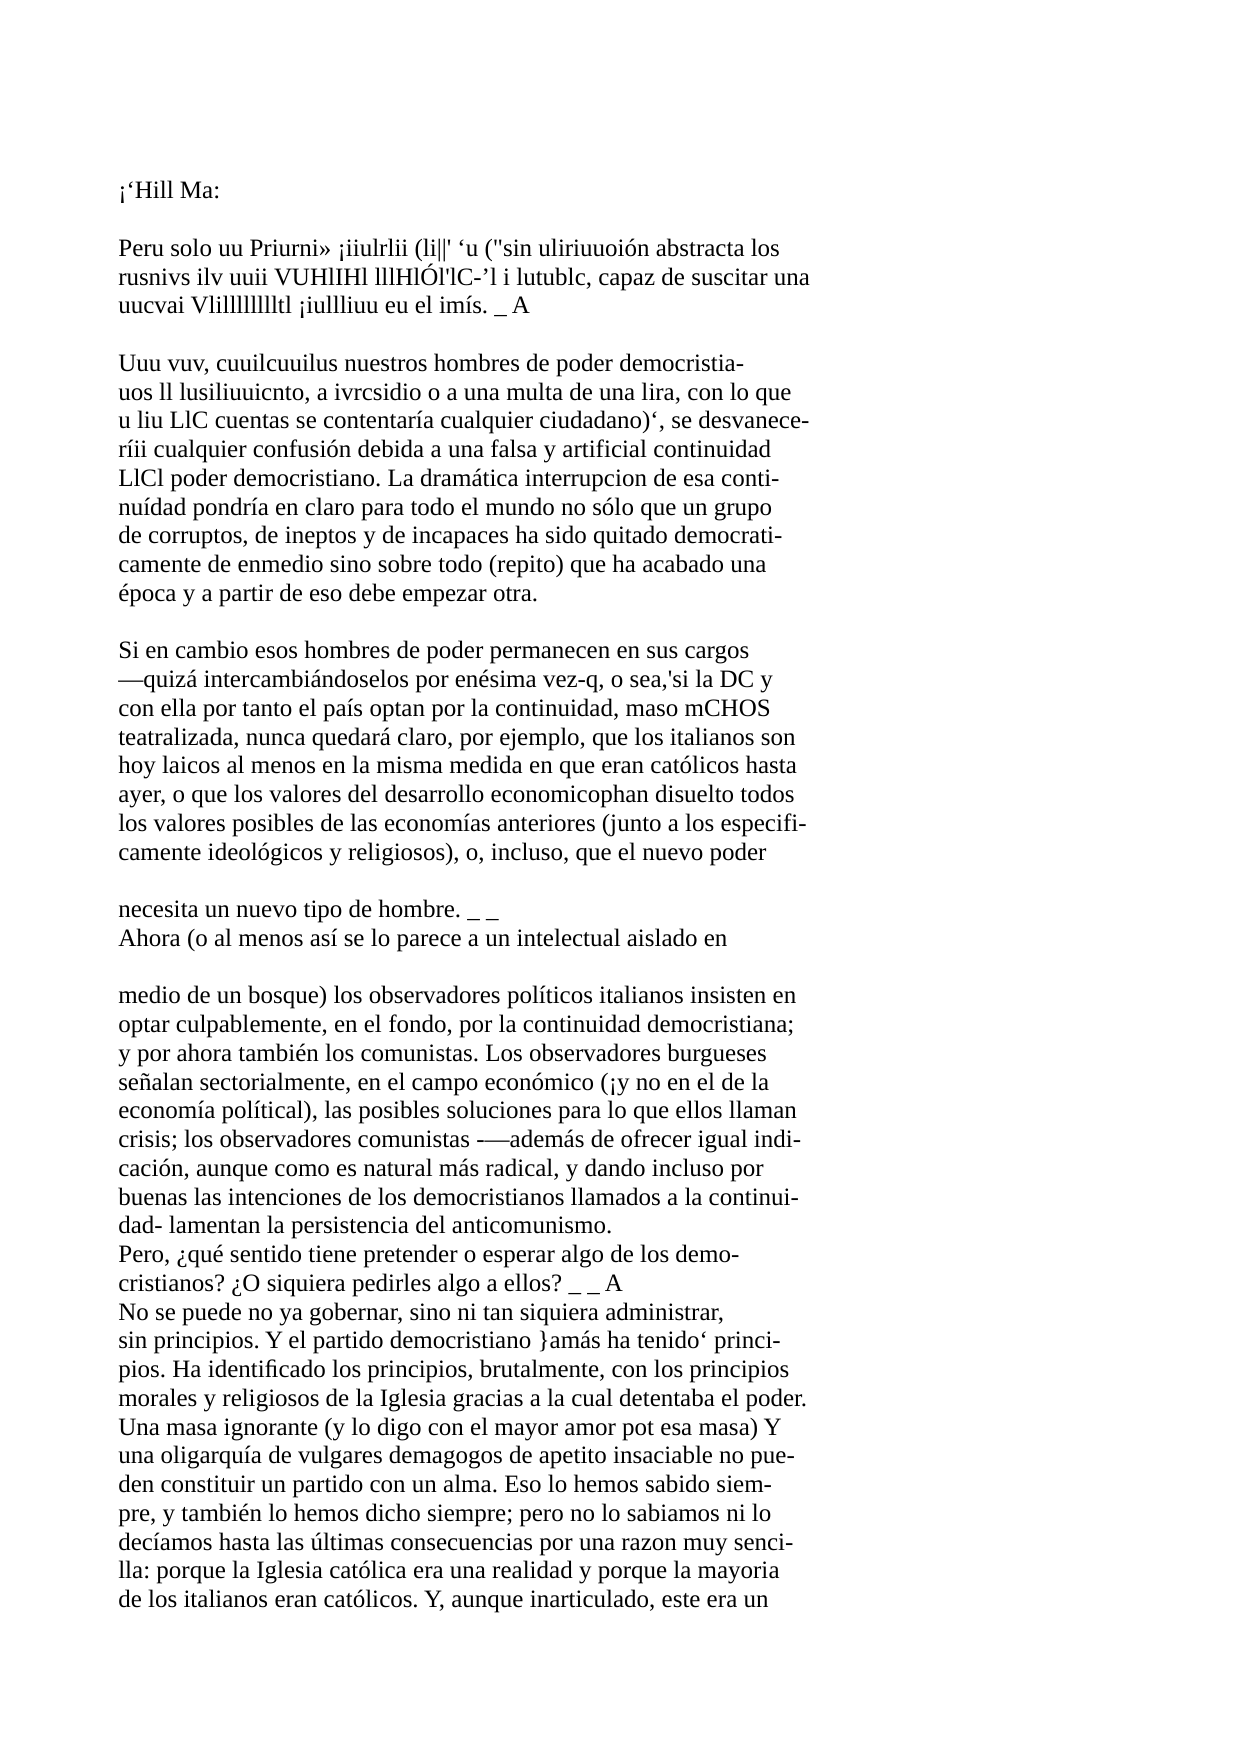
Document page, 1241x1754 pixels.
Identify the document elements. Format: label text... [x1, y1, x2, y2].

text una oligarquía de vulgares demagogos de apetito insaciable no pue- [118, 1441, 1122, 1469]
text hoy laicos al menos en la misma medida en que eran católicos hasta [118, 751, 1122, 779]
text nuídad pondría en claro para todo el mundo no sólo que un grupo [118, 492, 1122, 521]
text den constituir un partido con un alma. Eso lo hemos sabido siem- [118, 1469, 1122, 1498]
text No se puede no ya gobernar, sino ni tan siquiera administrar, [118, 1297, 1122, 1326]
text teatralizada, nunca quedará claro, por ejemplo, que los italianos son [118, 722, 1122, 751]
text —quizá intercambiándoselos por enésima vez-q, o sea,'si la DC y [118, 664, 1122, 693]
text crisis; los observadores comunistas -—además de ofrecer igual indi- [118, 1124, 1122, 1153]
text dad- lamentan la persistencia del anticomunismo. [118, 1211, 1122, 1239]
text optar culpablemente, en el fondo, por la continuidad democristiana; [118, 1009, 1122, 1038]
text u liu LlC cuentas se contentaría cualquier ciudadano)‘, se desvanece- [118, 406, 1122, 434]
text y por ahora también los comunistas. Los observadores burgueses [118, 1038, 1122, 1067]
text economía polítical), las posibles soluciones para lo que ellos llaman [118, 1096, 1122, 1124]
text señalan sectorialmente, en el campo económico (¡y no en el de la [118, 1067, 1122, 1096]
text ¡‘Hill Ma: [118, 176, 1122, 204]
text pios. Ha identiﬁcado los principios, brutalmente, con los principios [118, 1354, 1122, 1383]
text Si en cambio esos hombres de poder permanecen en sus cargos [118, 636, 1122, 664]
text pre, y también lo hemos dicho siempre; pero no lo sabiamos ni lo [118, 1498, 1122, 1527]
text camente de enmedio sino sobre todo (repito) que ha acabado una [118, 549, 1122, 578]
text LlCl poder democristiano. La dramática interrupcion de esa conti- [118, 463, 1122, 492]
text sin principios. Y el partido democristiano }amás ha tenido‘ princi- [118, 1326, 1122, 1354]
text rusnivs ilv uuii VUHlIHl lllHlÓl'lC-’l i lutublc, capaz de suscitar una [118, 262, 1122, 291]
text uucvai Vlilllllllltl ¡iullliuu eu el imís. _ A [118, 291, 1122, 319]
text lla: porque la Iglesia católica era una realidad y porque la mayoria [118, 1556, 1122, 1584]
text cristianos? ¿O siquiera pedirles algo a ellos? _ _ A [118, 1268, 1122, 1297]
text cación, aunque como es natural más radical, y dando incluso por [118, 1153, 1122, 1182]
text necesita un nuevo tipo de hombre. _ _ [118, 894, 1122, 923]
text morales y religiosos de la Iglesia gracias a la cual detentaba el poder. [118, 1383, 1122, 1412]
text época y a partir de eso debe empezar otra. [118, 578, 1122, 607]
text uos ll lusiliuuicnto, a ivrcsidio o a una multa de una lira, con lo que [118, 377, 1122, 406]
text Una masa ignorante (y lo digo con el mayor amor pot esa masa) Y [118, 1412, 1122, 1441]
text medio de un bosque) los observadores políticos italianos insisten en [118, 981, 1122, 1009]
text Pero, ¿qué sentido tiene pretender o esperar algo de los demo- [118, 1239, 1122, 1268]
text ríii cualquier confusión debida a una falsa y artificial continuidad [118, 434, 1122, 463]
text decíamos hasta las últimas consecuencias por una razon muy senci- [118, 1527, 1122, 1556]
text Uuu vuv, cuuilcuuilus nuestros hombres de poder democristia- [118, 348, 1122, 377]
text Ahora (o al menos así se lo parece a un intelectual aislado en [118, 923, 1122, 952]
text de los italianos eran católicos. Y, aunque inarticulado, este era un [118, 1584, 1122, 1613]
text los valores posibles de las economías anteriores (junto a los especifi- [118, 808, 1122, 837]
text de corruptos, de ineptos y de incapaces ha sido quitado democrati- [118, 521, 1122, 549]
text buenas las intenciones de los democristianos llamados a la continui- [118, 1182, 1122, 1211]
text con ella por tanto el país optan por la continuidad, maso mCHOS [118, 693, 1122, 722]
text camente ideológicos y religiosos), o, incluso, que el nuevo poder [118, 837, 1122, 866]
text ayer, o que los valores del desarrollo economicophan disuelto todos [118, 779, 1122, 808]
text Peru solo uu Priurni» ¡iiulrlii (li||' ‘u ("sin uliriuuoión abstracta los [118, 233, 1122, 262]
